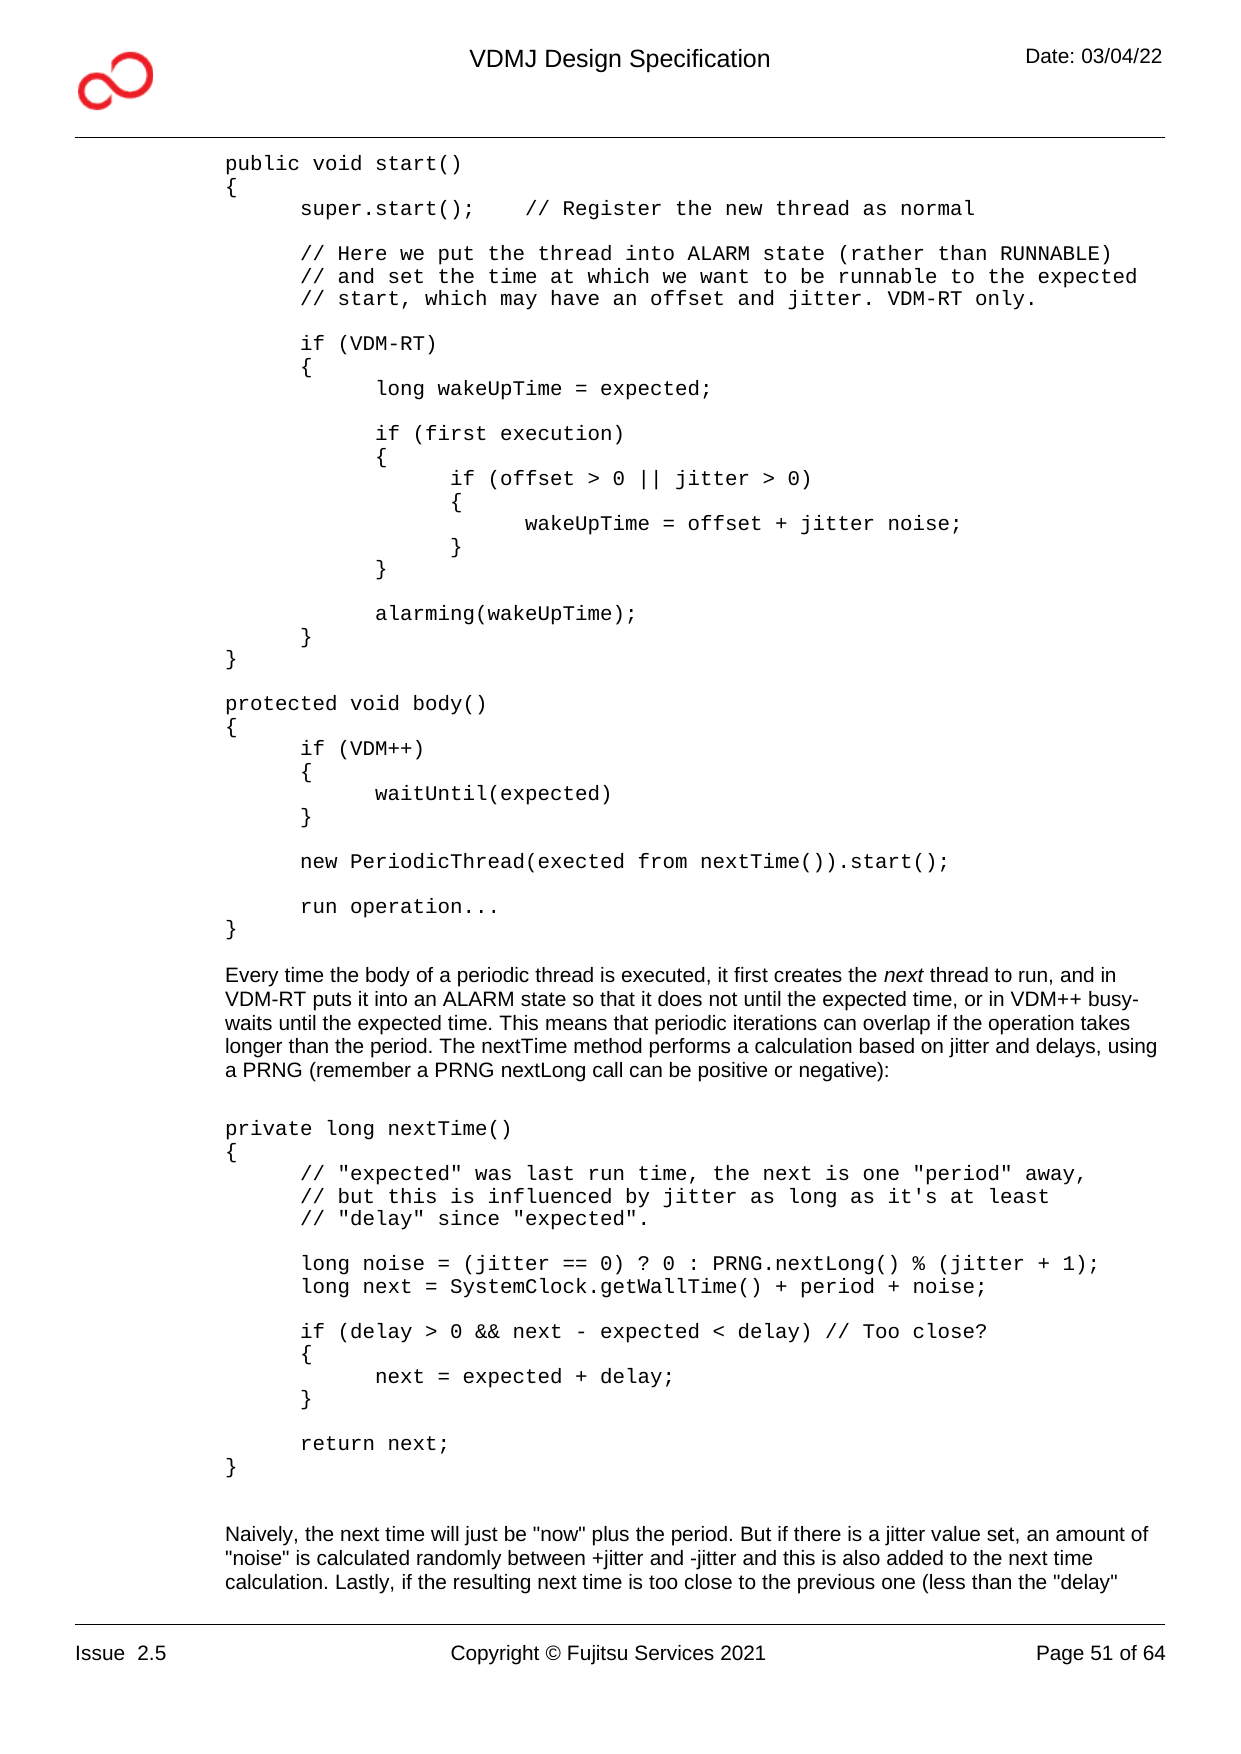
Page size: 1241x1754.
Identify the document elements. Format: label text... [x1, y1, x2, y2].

text // Here we put the thread into ALARM state (rather than RUNNABLE) [225, 243, 1165, 265]
text wakeUpTime = offset + jitter noise; [225, 513, 1165, 535]
text return next; [225, 1433, 1165, 1455]
text new PeriodicThread(exected from nextTime()).start(); [225, 850, 1165, 873]
text super.start(); // Register the new thread as normal [225, 198, 1165, 220]
text if (delay > 0 && next - expected < delay) // Too close? [225, 1320, 1165, 1343]
text // and set the time at which we want to be runnable to the expected [225, 265, 1165, 288]
picture [78, 44, 153, 120]
text } [225, 1388, 1165, 1410]
text long noise = (jitter == 0) ? 0 : PRNG.nextLong() % (jitter + 1); [225, 1253, 1165, 1275]
text { [225, 1140, 1165, 1163]
text // "delay" since "expected". [225, 1208, 1165, 1230]
text if (first execution) [225, 423, 1165, 445]
text { [225, 355, 1165, 378]
text // start, which may have an offset and jitter. VDM-RT only. [225, 288, 1165, 310]
text } [225, 648, 1165, 670]
text { [225, 445, 1165, 468]
text if (VDM++) [225, 738, 1165, 760]
text Naively, the next time will just be "now" plus the period. But if there is a jitter value set, an amount of "noise" is calculated randomly between +jitter and -jitter and this is also added to the next time calculation. Lastly, if the resulting next time is too close to the previous one (less than the "delay" [225, 1523, 1165, 1594]
text next = expected + delay; [225, 1365, 1165, 1388]
text { [225, 760, 1165, 783]
text } [225, 625, 1165, 648]
text // but this is influenced by jitter as long as it's at least [225, 1185, 1165, 1208]
text long next = SystemClock.getWallTime() + period + noise; [225, 1275, 1165, 1298]
text } [225, 535, 1165, 558]
text if (VDM-RT) [225, 333, 1165, 355]
text { [225, 1343, 1165, 1365]
text long wakeUpTime = expected; [225, 378, 1165, 400]
text if (offset > 0 || jitter > 0) [225, 468, 1165, 490]
text { [225, 175, 1165, 198]
text { [225, 490, 1165, 513]
text } [225, 558, 1165, 580]
text // "expected" was last run time, the next is one "period" away, [225, 1163, 1165, 1185]
text Every time the body of a periodic thread is executed, it first creates the next thread to run, and in VDM-RT puts it into an ALARM state so that it does not until the expected time, or in VDM++ busy-waits until the expected time. This means that periodic iterations can overlap if the operation takes longer than the period. The nextTime method performs a calculation based on jitter and delays, using a PRNG (remember a PRNG nextLong call can be positive or negative): [225, 963, 1165, 1083]
text alarming(wakeUpTime); [225, 603, 1165, 625]
text } [225, 1455, 1165, 1478]
text run operation... [225, 895, 1165, 918]
text } [225, 918, 1165, 940]
text private long nextTime() [225, 1118, 1165, 1140]
text waitUntil(expected) [225, 783, 1165, 805]
text } [225, 805, 1165, 828]
text public void start() [225, 153, 1165, 175]
text { [225, 715, 1165, 738]
text protected void body() [225, 693, 1165, 715]
